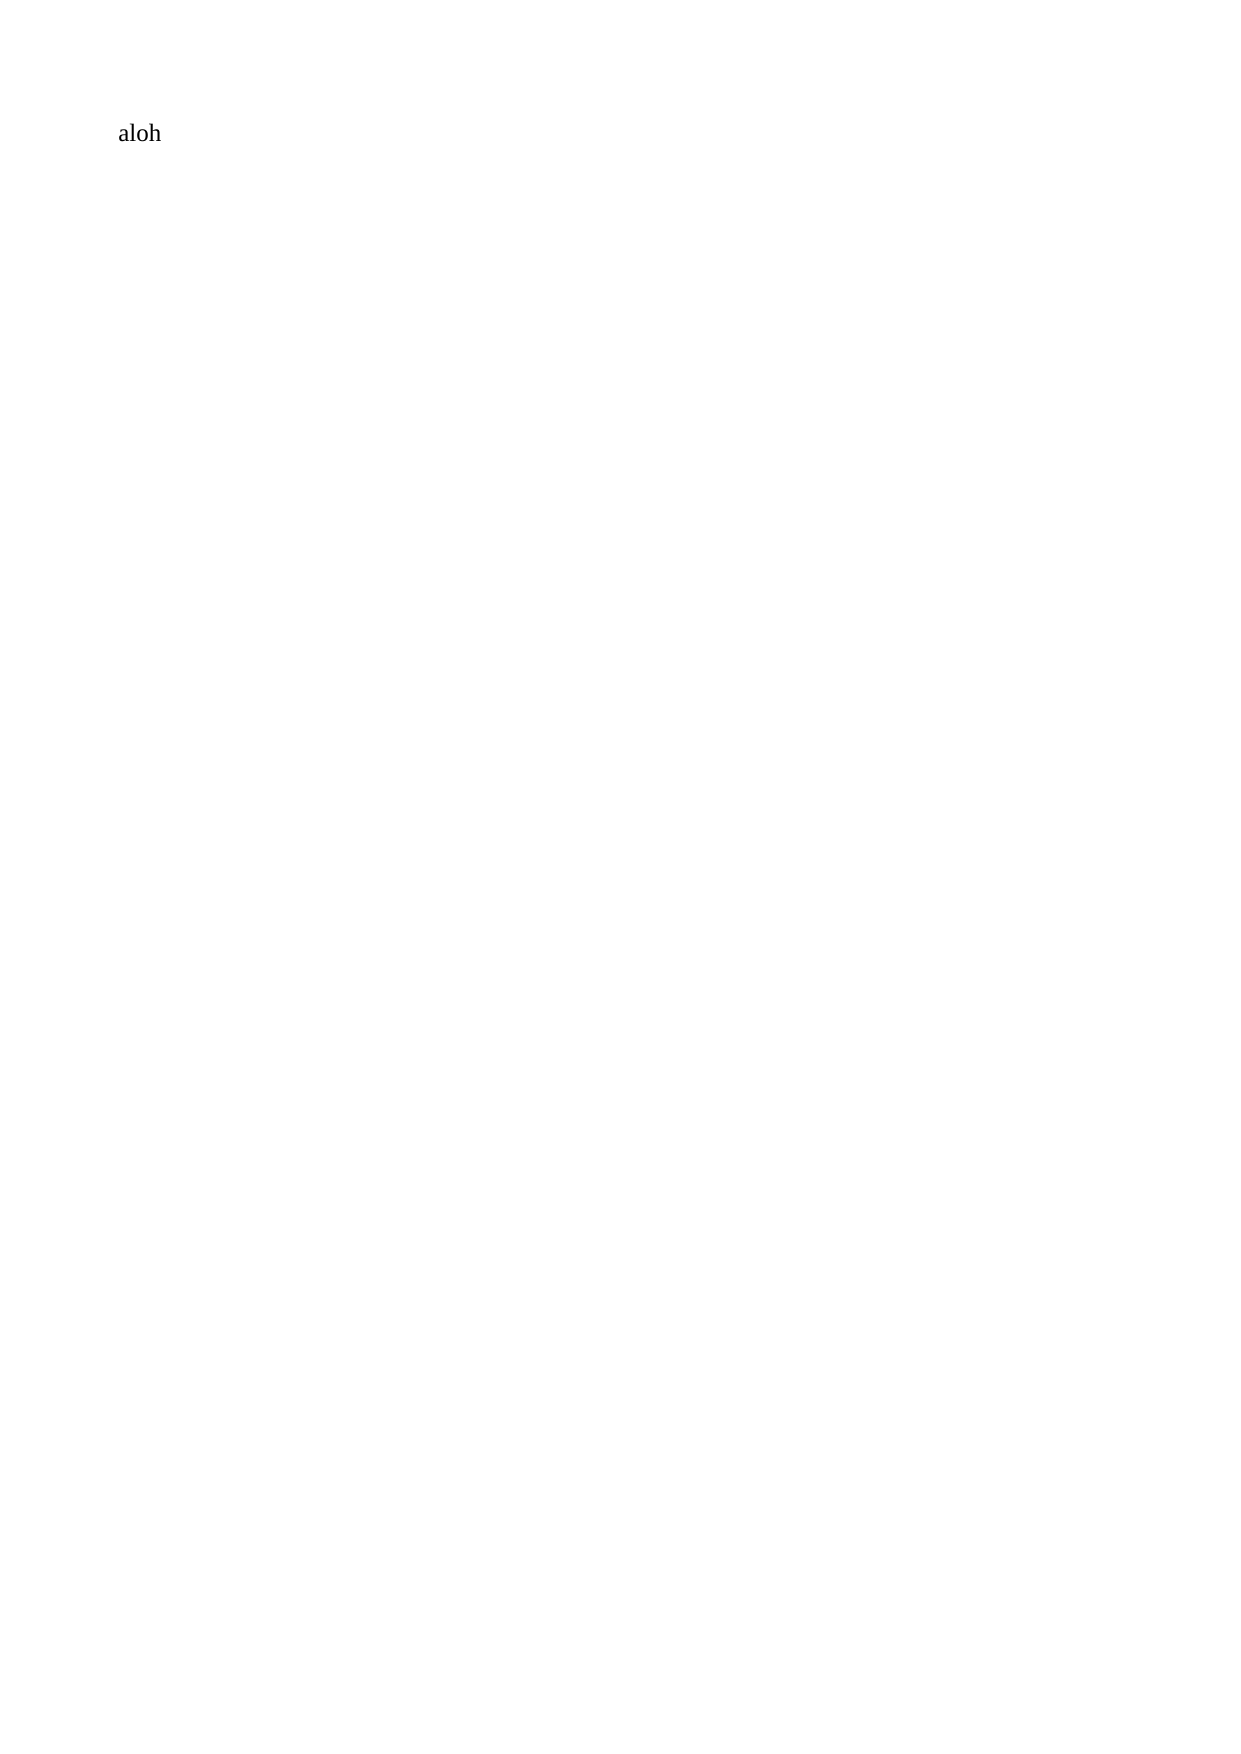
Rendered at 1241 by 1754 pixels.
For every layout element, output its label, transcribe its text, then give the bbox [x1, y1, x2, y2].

text aloh [118, 118, 1122, 147]
